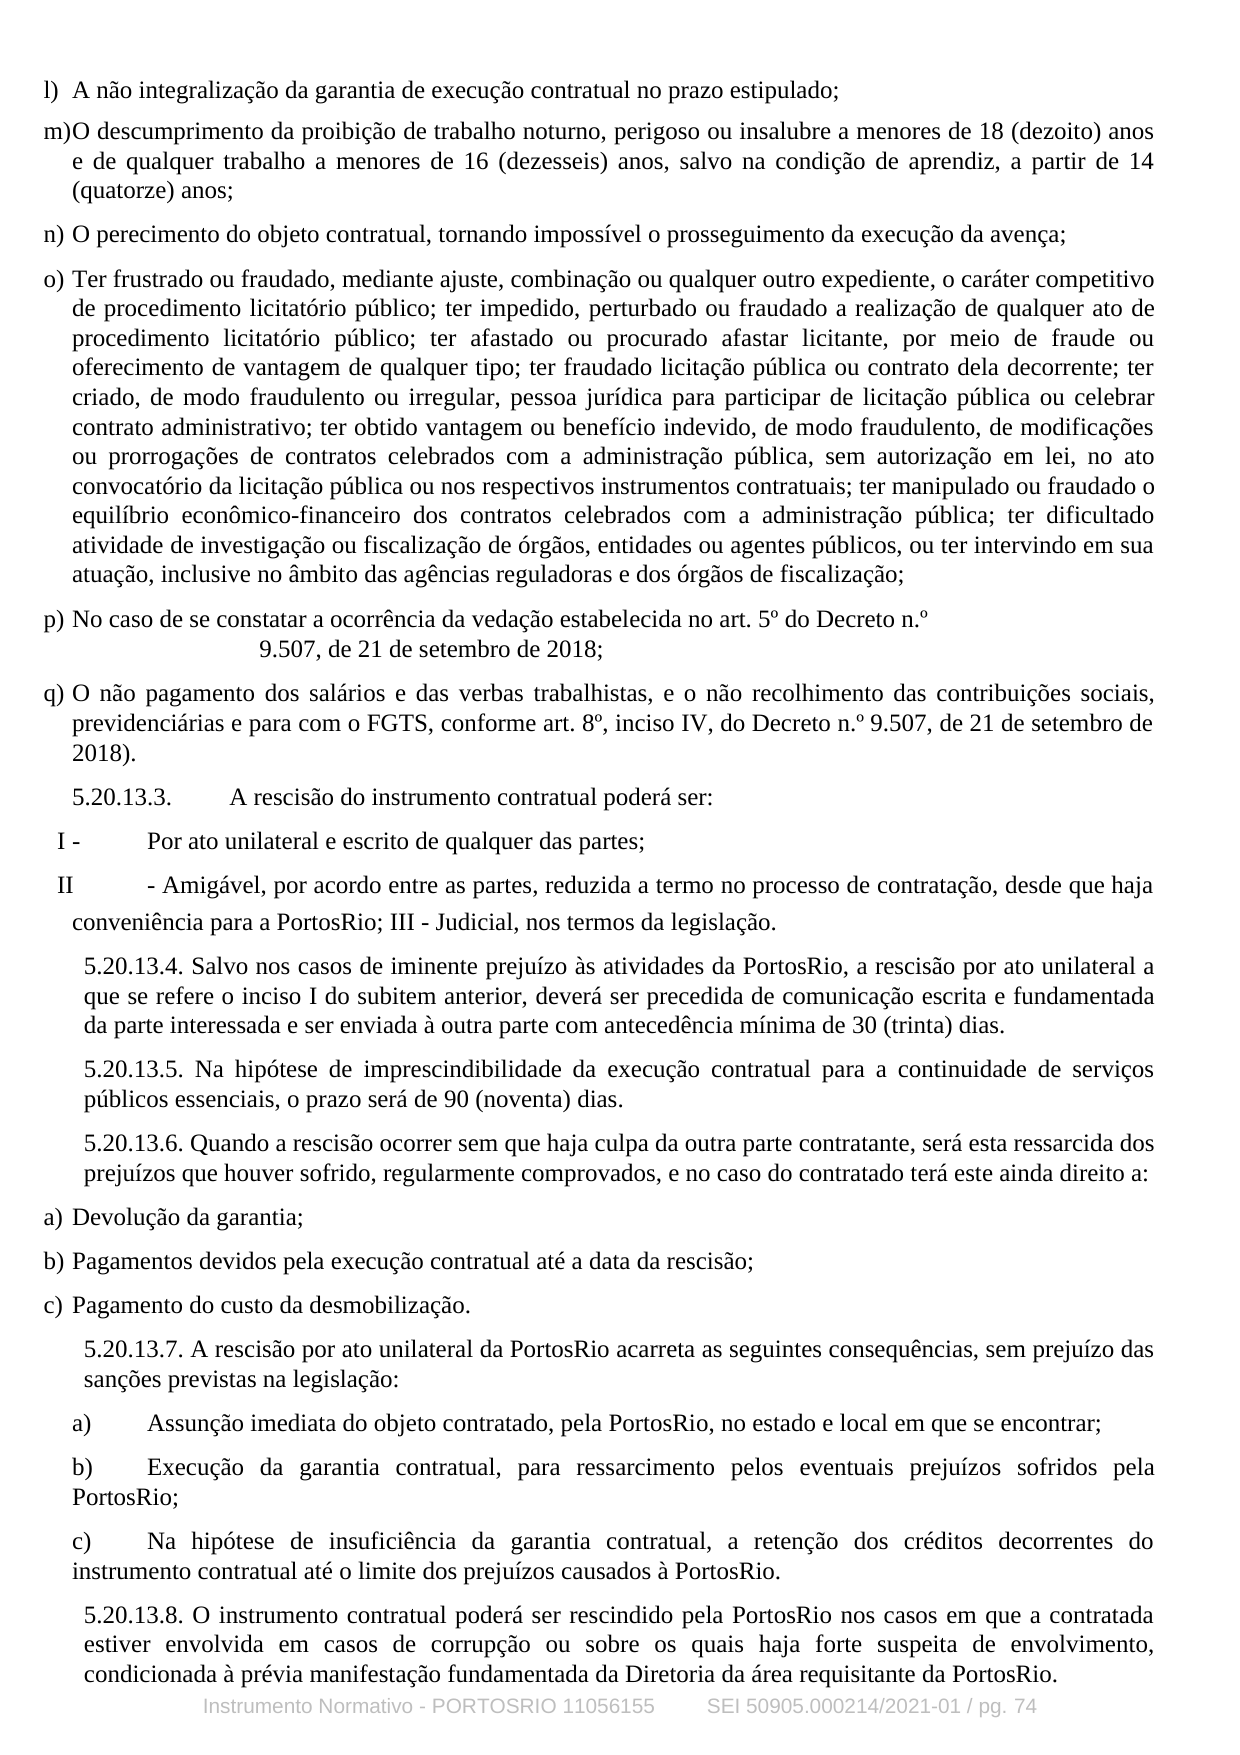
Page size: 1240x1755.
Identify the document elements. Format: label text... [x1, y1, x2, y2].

list No caso de se constatar a ocorrência da vedação estabelecida no art. 5º do Decreto n.º [43, 604, 1155, 632]
list A não integralização da garantia de execução contratual no prazo estipulado; [43, 75, 1155, 104]
list O não pagamento dos salários e das verbas trabalhistas, e o não recolhimento das contribuições sociais, previdenciárias e para com o FGTS, conforme art. 8º, inciso IV, do Decreto n.º 9.507, de 21 de setembro de 2018). [43, 678, 1155, 766]
list Assunção imediata do objeto contratado, pela PortosRio, no estado e local em que se encontrar; [72, 1408, 1155, 1437]
list O perecimento do objeto contratual, tornando impossível o prosseguimento da execução da avença; [43, 219, 1155, 248]
list Pagamento do custo da desmobilização. [43, 1290, 1155, 1319]
text 5.20.13.5. Na hipótese de imprescindibilidade da execução contratual para a continuidade de serviços públicos essenciais, o prazo será de 90 (noventa) dias. [84, 1054, 1155, 1113]
list Pagamentos devidos pela execução contratual até a data da rescisão; [43, 1246, 1155, 1275]
list Na hipótese de insuficiência da garantia contratual, a retenção dos créditos decorrentes do instrumento contratual até o limite dos prejuízos causados à PortosRio. [72, 1526, 1155, 1584]
list Execução da garantia contratual, para ressarcimento pelos eventuais prejuízos sofridos pela PortosRio; [72, 1452, 1155, 1511]
text 5.20.13.7. A rescisão por ato unilateral da PortosRio acarreta as seguintes consequências, sem prejuízo das sanções previstas na legislação: [84, 1334, 1155, 1393]
text 9.507, de 21 de setembro de 2018; [259, 634, 1155, 663]
list Devolução da garantia; [43, 1202, 1155, 1231]
text 5.20.13.3. A rescisão do instrumento contratual poderá ser: [72, 782, 1168, 811]
text 5.20.13.4. Salvo nos casos de iminente prejuízo às atividades da PortosRio, a rescisão por ato unilateral a que se refere o inciso I do subitem anterior, deverá ser precedida de comunicação escrita e fundamentada da parte interessada e ser enviada à outra parte com antecedência mínima de 30 (trinta) dias. [84, 951, 1155, 1039]
text 5.20.13.6. Quando a rescisão ocorrer sem que haja culpa da outra parte contratante, será esta ressarcida dos prejuízos que houver sofrido, regularmente comprovados, e no caso do contratado terá este ainda direito a: [84, 1128, 1155, 1187]
list O descumprimento da proibição de trabalho noturno, perigoso ou insalubre a menores de 18 (dezoito) anos e de qualquer trabalho a menores de 16 (dezesseis) anos, salvo na condição de aprendiz, a partir de 14 (quatorze) anos; [43, 116, 1155, 204]
list Ter frustrado ou fraudado, mediante ajuste, combinação ou qualquer outro expediente, o caráter competitivo de procedimento licitatório público; ter impedido, perturbado ou fraudado a realização de qualquer ato de procedimento licitatório público; ter afastado ou procurado afastar licitante, por meio de fraude ou oferecimento de vantagem de qualquer tipo; ter fraudado licitação pública ou contrato dela decorrente; ter criado, de modo fraudulento ou irregular, pessoa jurídica para participar de licitação pública ou celebrar contrato administrativo; ter obtido vantagem ou benefício indevido, de modo fraudulento, de modificações ou prorrogações de contratos celebrados com a administração pública, sem autorização em lei, no ato convocatório da licitação pública ou nos respectivos instrumentos contratuais; ter manipulado ou fraudado o equilíbrio econômico-financeiro dos contratos celebrados com a administração pública; ter dificultado atividade de investigação ou fiscalização de órgãos, entidades ou agentes públicos, ou ter intervindo em sua atuação, inclusive no âmbito das agências reguladoras e dos órgãos de fiscalização; [43, 264, 1155, 588]
list - Amigável, por acordo entre as partes, reduzida a termo no processo de contratação, desde que haja conveniência para a PortosRio; III - Judicial, nos termos da legislação. [57, 870, 1155, 935]
text 5.20.13.8. O instrumento contratual poderá ser rescindido pela PortosRio nos casos em que a contratada estiver envolvida em casos de corrupção ou sobre os quais haja forte suspeita de envolvimento, condicionada à prévia manifestação fundamentada da Diretoria da área requisitante da PortosRio. [84, 1600, 1155, 1688]
list - Por ato unilateral e escrito de qualquer das partes; [57, 826, 1155, 855]
